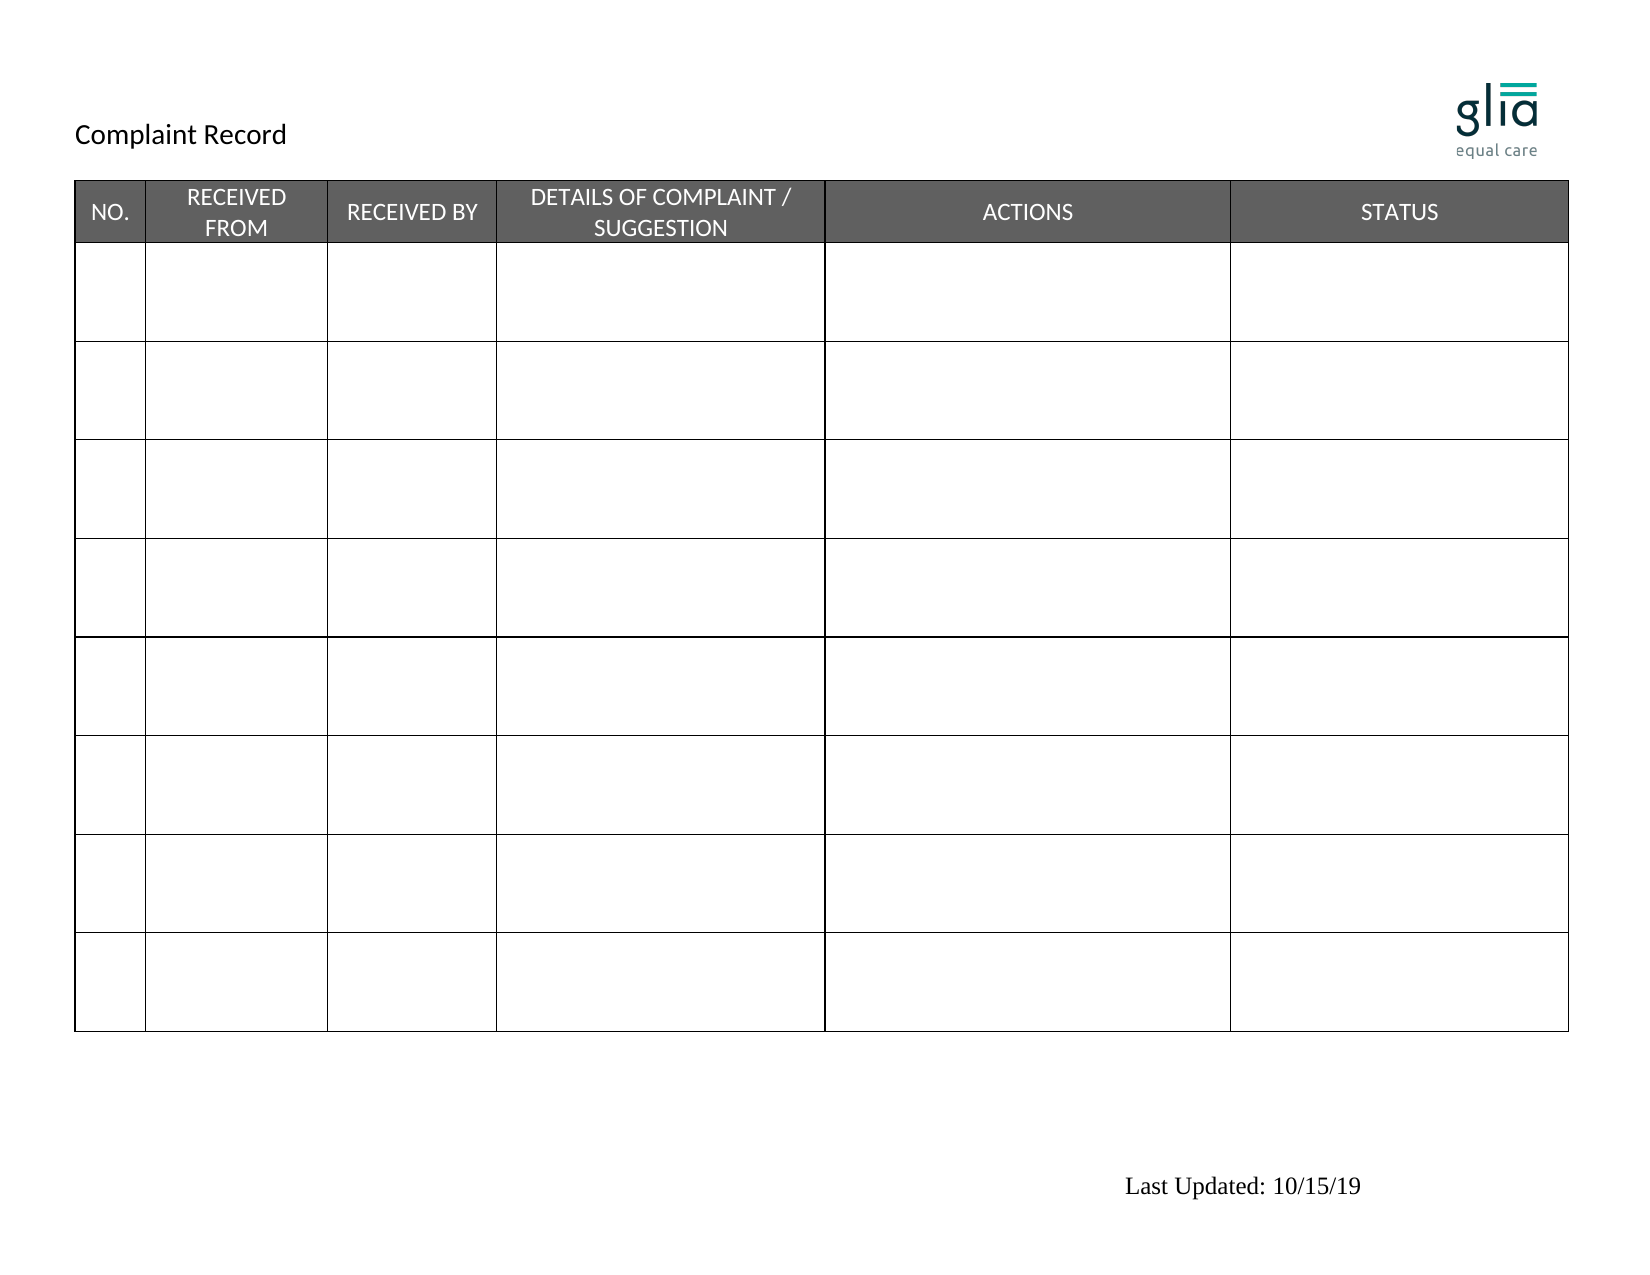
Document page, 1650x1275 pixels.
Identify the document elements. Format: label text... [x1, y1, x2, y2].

table_cell [146, 539, 327, 636]
table_cell [497, 440, 824, 538]
table_cell [826, 736, 1230, 833]
table_cell [1231, 440, 1568, 538]
table_cell [497, 243, 824, 341]
table_cell [146, 243, 327, 341]
table_cell [826, 342, 1230, 439]
table_cell [76, 638, 145, 735]
table_cell [328, 736, 496, 833]
table_cell [146, 933, 327, 1031]
table_cell [328, 342, 496, 439]
table_cell [328, 933, 496, 1031]
table_cell [497, 933, 824, 1031]
table_cell [76, 736, 145, 833]
table_cell [1231, 342, 1568, 439]
table_cell [146, 835, 327, 932]
table_cell [826, 440, 1230, 538]
picture [1456, 83, 1537, 165]
table_cell [826, 933, 1230, 1031]
table_cell [497, 539, 824, 636]
table_cell [826, 243, 1230, 341]
table_cell [328, 835, 496, 932]
table_cell [328, 539, 496, 636]
table_cell [1231, 736, 1568, 833]
table_cell [76, 835, 145, 932]
table_cell [497, 736, 824, 833]
table_cell [1231, 638, 1568, 735]
table_header Actions [826, 181, 1230, 242]
table_cell [1231, 835, 1568, 932]
table_cell [826, 835, 1230, 932]
table_header No. [76, 181, 145, 242]
table_cell [826, 539, 1230, 636]
table_cell [146, 342, 327, 439]
table_header Details of complaint / Suggestion [497, 181, 824, 242]
table_cell [497, 638, 824, 735]
table_cell [146, 440, 327, 538]
table_header Received from [146, 181, 327, 242]
table_cell [497, 342, 824, 439]
table_cell [328, 440, 496, 538]
table_cell [328, 243, 496, 341]
table_cell [146, 638, 327, 735]
table_cell [76, 933, 145, 1031]
table_cell [1231, 933, 1568, 1031]
table_cell [76, 243, 145, 341]
table_header Status [1231, 181, 1568, 242]
table_cell [826, 638, 1230, 735]
picture [1462, 105, 1473, 115]
table_cell [76, 440, 145, 538]
table_cell [146, 736, 327, 833]
table_cell [497, 835, 824, 932]
table_cell [328, 638, 496, 735]
table_cell [76, 342, 145, 439]
table_cell [1231, 243, 1568, 341]
picture [1517, 105, 1532, 122]
table_cell [1231, 539, 1568, 636]
table_header Received by [328, 181, 496, 242]
table_cell [76, 539, 145, 636]
